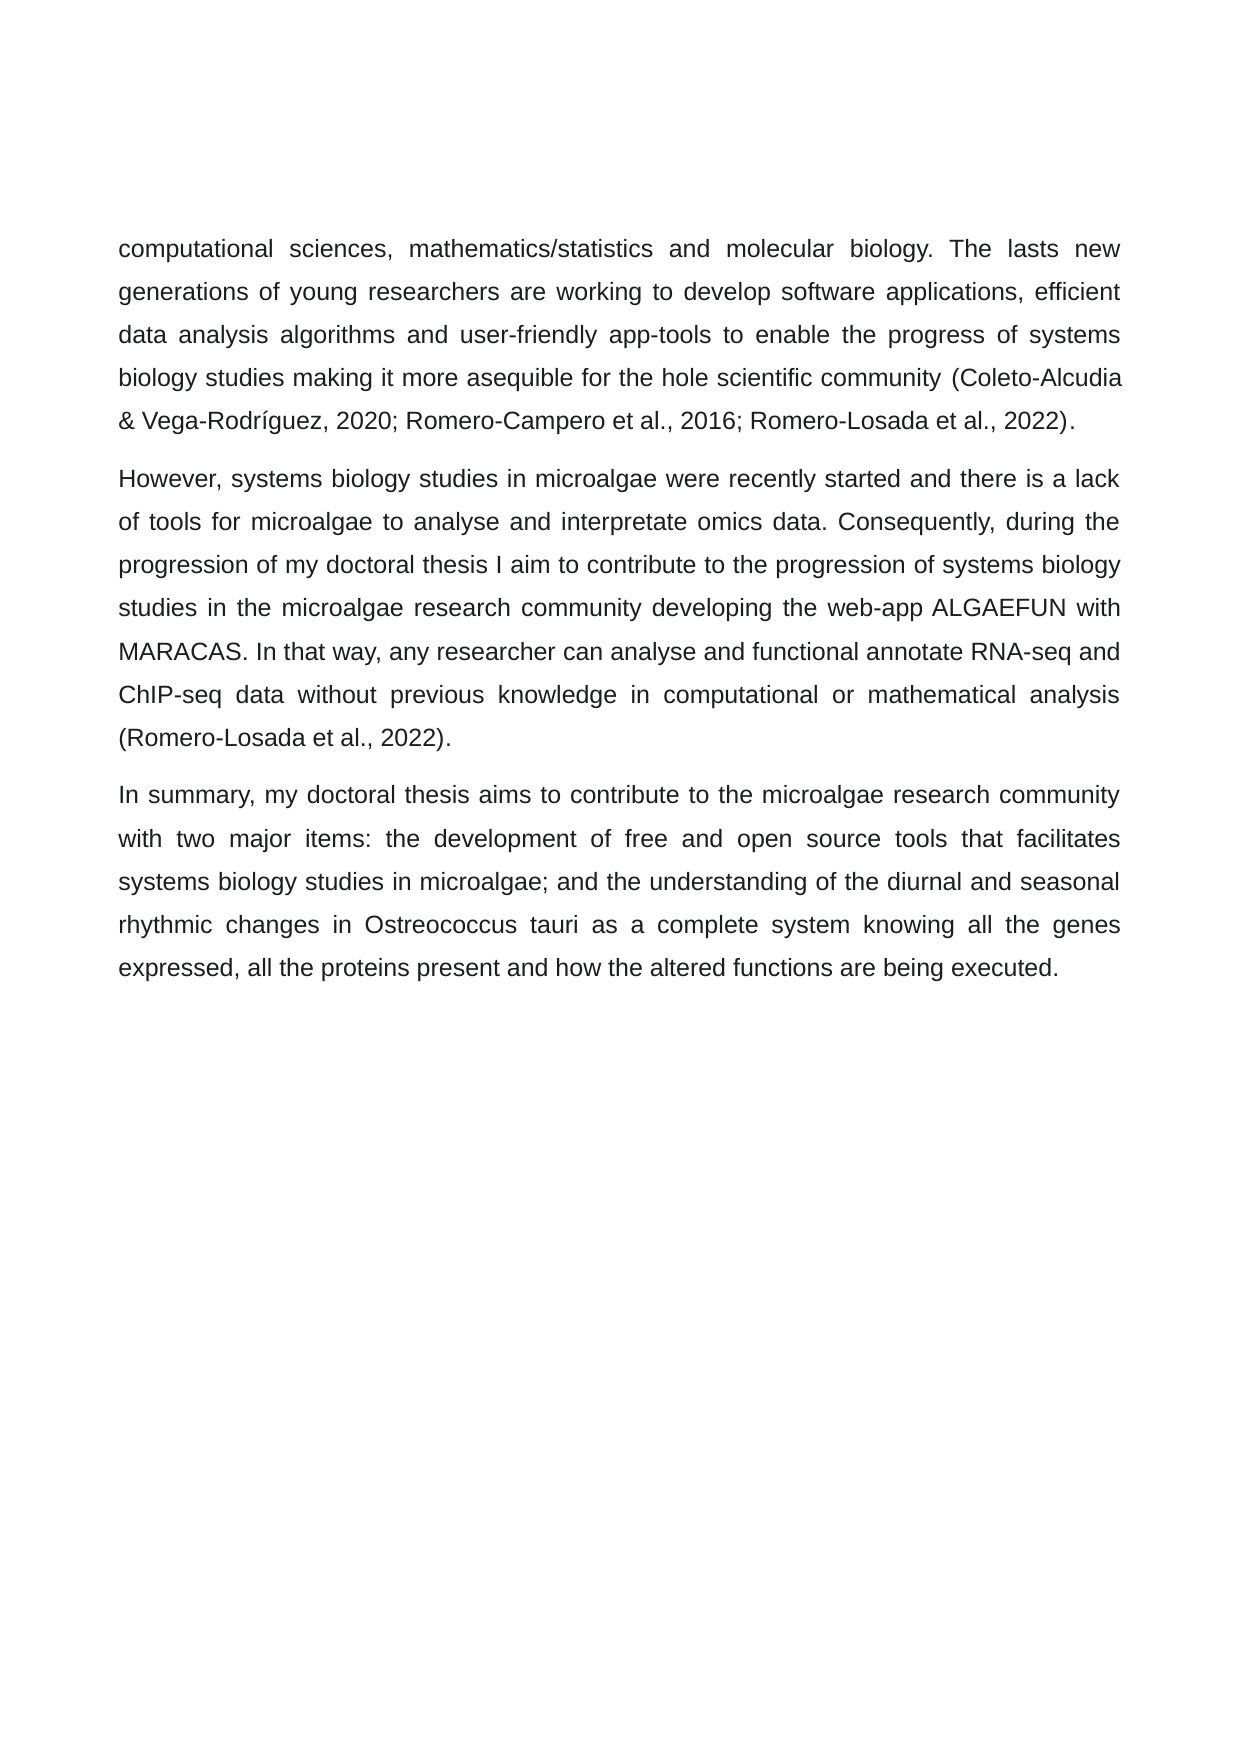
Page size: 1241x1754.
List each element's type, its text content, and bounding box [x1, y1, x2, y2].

text computational sciences, mathematics/statistics and molecular biology. The lasts new generations of young researchers are working to develop software applications, efficient data analysis algorithms and user-friendly app-tools to enable the progress of systems biology studies making it more asequible for the hole scientific community (Coleto-Alcudia & Vega-Rodríguez, 2020; Romero-Campero et al., 2016; Romero-Losada et al., 2022)⁠. [118, 234, 1122, 435]
text However, systems biology studies in microalgae were recently started and there is a lack of tools for microalgae to analyse and interpretate omics data. Consequently, during the progression of my doctoral thesis I aim to contribute to the progression of systems biology studies in the microalgae research community developing the web-app ALGAEFUN with MARACAS. In that way, any researcher can analyse and functional annotate RNA-seq and ChIP-seq data without previous knowledge in computational or mathematical analysis (Romero-Losada et al., 2022)⁠. [118, 464, 1122, 752]
text In summary, my doctoral thesis aims to contribute to the microalgae research community with two major items: the development of free and open source tools that facilitates systems biology studies in microalgae; and the understanding of the diurnal and seasonal rhythmic changes in Ostreococcus tauri as a complete system knowing all the genes expressed, all the proteins present and how the altered functions are being executed. [118, 781, 1122, 982]
